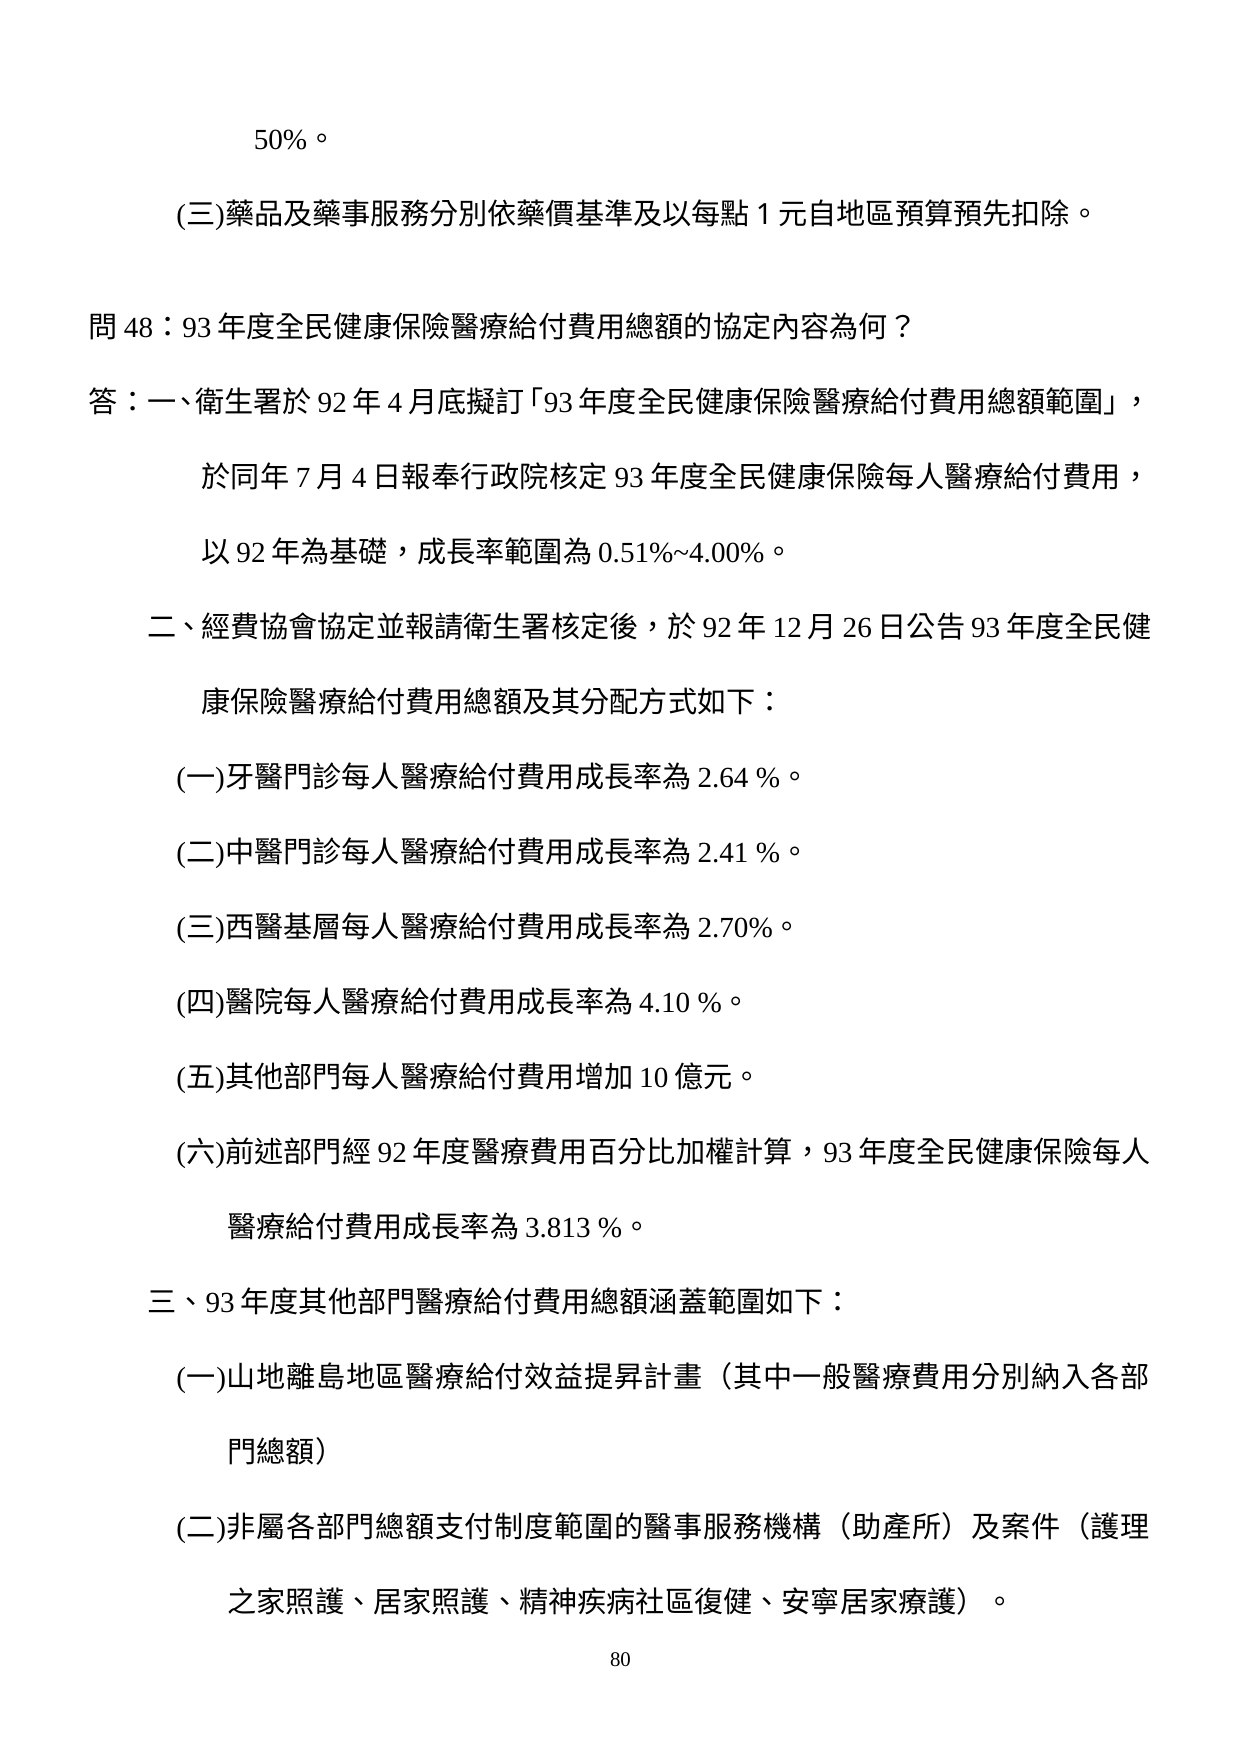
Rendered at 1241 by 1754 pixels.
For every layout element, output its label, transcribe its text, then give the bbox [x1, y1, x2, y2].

text (六)前述部門經92年度醫療費用百分比加權計算，93年度全民健康保險每人醫療給付費用成長率為3.813 %。 [176, 1112, 1152, 1262]
text (三)藥品及藥事服務分別依藥價基準及以每點1元自地區預算預先扣除。 [176, 174, 1152, 249]
text (二)中醫門診每人醫療給付費用成長率為2.41 %。 [176, 812, 1152, 887]
text 三、93年度其他部門醫療給付費用總額涵蓋範圍如下： [147, 1262, 1152, 1337]
text (二)非屬各部門總額支付制度範圍的醫事服務機構（助產所）及案件（護理之家照護、居家照護、精神疾病社區復健、安寧居家療護）。 [176, 1487, 1152, 1637]
text 答：一、衛生署於92年4月底擬訂「93年度全民健康保險醫療給付費用總額範圍」，於同年7月4日報奉行政院核定93年度全民健康保險每人醫療給付費用，以92年為基礎，成長率範圍為0.51%~4.00%。 [89, 362, 1152, 587]
text (一)牙醫門診每人醫療給付費用成長率為2.64 %。 [176, 737, 1152, 812]
text (五)其他部門每人醫療給付費用增加10億元。 [176, 1037, 1152, 1112]
text (四)醫院每人醫療給付費用成長率為4.10 %。 [176, 962, 1152, 1037]
text 二、經費協會協定並報請衛生署核定後，於92年12月26日公告93年度全民健康保險醫療給付費用總額及其分配方式如下： [147, 587, 1152, 737]
text 問48：93年度全民健康保險醫療給付費用總額的協定內容為何？ [89, 287, 1152, 362]
text (三)西醫基層每人醫療給付費用成長率為2.70%。 [176, 887, 1152, 962]
text (一)山地離島地區醫療給付效益提昇計畫（其中一般醫療費用分別納入各部門總額） [176, 1337, 1152, 1487]
text 50%。 [230, 99, 1152, 174]
